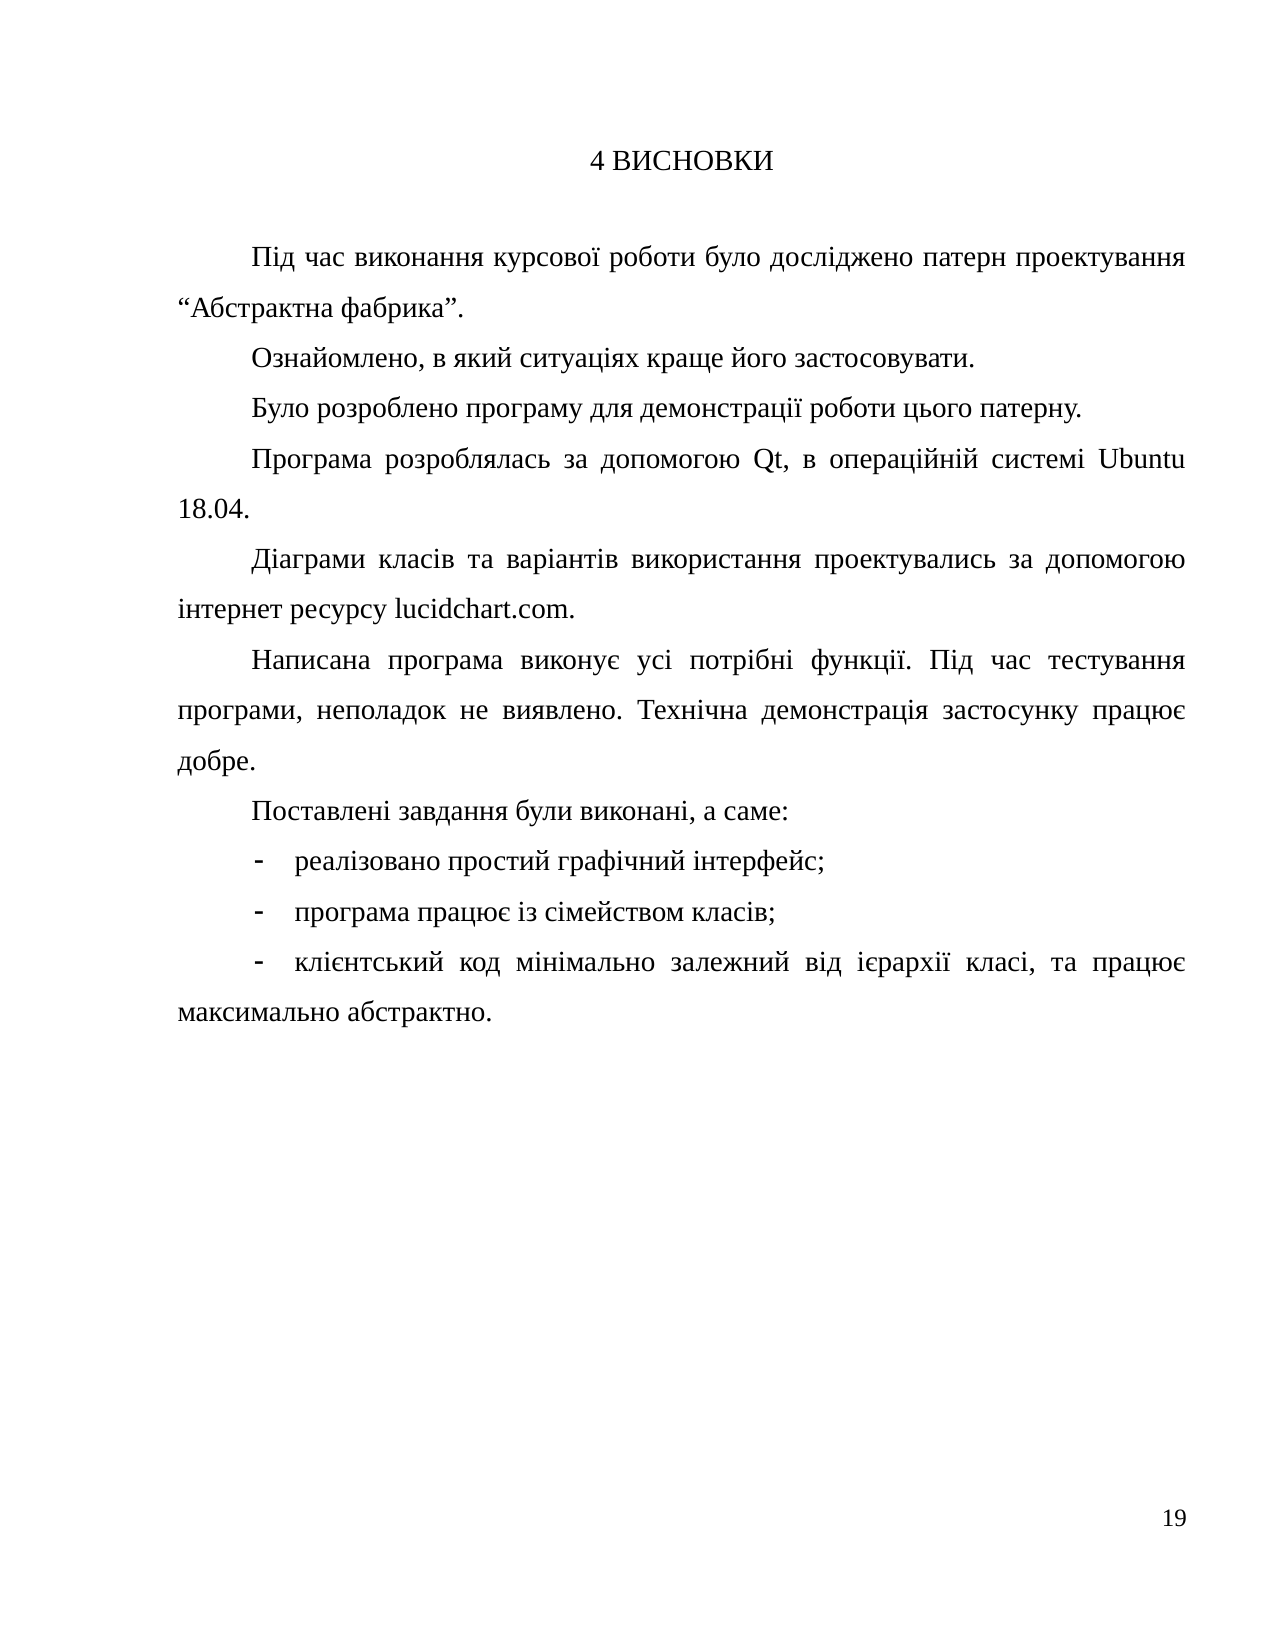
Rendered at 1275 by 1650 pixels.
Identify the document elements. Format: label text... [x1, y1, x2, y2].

text Написана програма виконує усі потрібні функції. Під час тестування програми, неполадок не виявлено. Технічна демонстрація застосунку працює добре. [177, 642, 1186, 776]
text Поставлені завдання були виконані, а саме: [177, 793, 1186, 826]
list програма працює із сімейством класів; [177, 894, 1186, 927]
list клієнтський код мінімально залежний від ієрархії класі, та працює максимально абстрактно. [177, 944, 1186, 1028]
text Діаграми класів та варіантів використання проектувались за допомогою інтернет ресурсу lucidchart.com. [177, 541, 1186, 625]
text Під час виконання курсової роботи було досліджено патерн проектування “Абстрактна фабрика”. [177, 239, 1186, 323]
list реалізовано простий графічний інтерфейс; [177, 843, 1186, 877]
text Програма розроблялась за допомогою Qt, в операційній системі Ubuntu 18.04. [177, 441, 1186, 524]
subtitle 4 ВИСНОВКИ [177, 143, 1186, 177]
text Ознайомлено, в який ситуаціях краще його застосовувати. [177, 340, 1186, 374]
text Було розроблено програму для демонстрації роботи цього патерну. [177, 390, 1186, 424]
